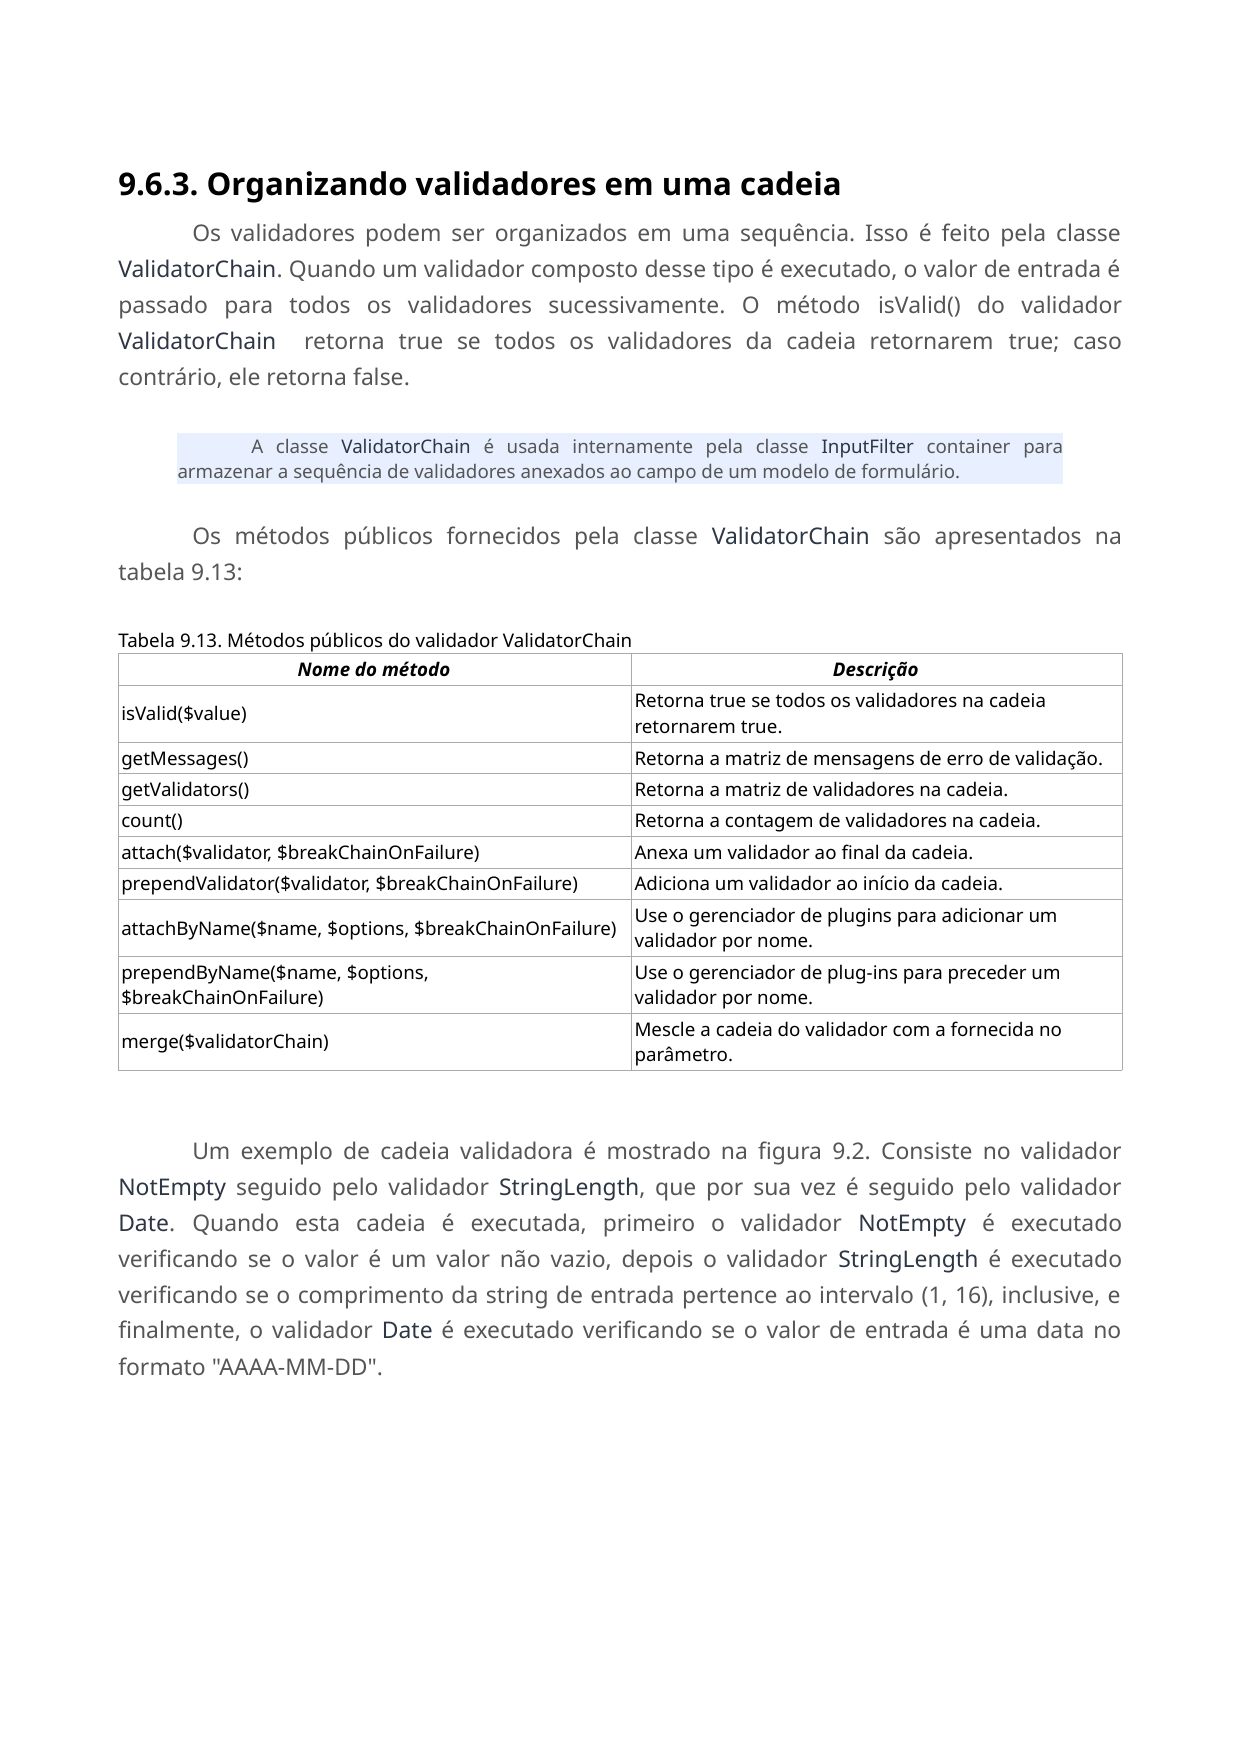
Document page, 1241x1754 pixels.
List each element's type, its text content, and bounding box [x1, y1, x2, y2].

table_cell Retorna true se todos os validadores na cadeia retornarem true. [632, 686, 1122, 742]
text Um exemplo de cadeia validadora é mostrado na figura 9.2. Consiste no validador NotEmpty seguido pelo validador StringLength, que por sua vez é seguido pelo validador Date. Quando esta cadeia é executada, primeiro o validador NotEmpty é executado verificando se o valor é um valor não vazio, depois o validador StringLength é executado verificando se o comprimento da string de entrada pertence ao intervalo (1, 16), inclusive, e finalmente, o validador Date é executado verificando se o valor de entrada é uma data no formato "AAAA-MM-DD". [118, 1135, 1122, 1382]
table_cell isValid($value) [119, 686, 631, 742]
table_header Descrição [632, 654, 1122, 685]
table_cell Anexa um validador ao final da cadeia. [632, 837, 1122, 868]
table_cell Retorna a contagem de validadores na cadeia. [632, 806, 1122, 836]
table_cell Adiciona um validador ao início da cadeia. [632, 869, 1122, 899]
text A classe ValidatorChain é usada internamente pela classe InputFilter container para armazenar a sequência de validadores anexados ao campo de um modelo de formulário. [177, 433, 1063, 484]
table_cell prependByName($name, $options, $breakChainOnFailure) [119, 957, 631, 1013]
table_cell Retorna a matriz de mensagens de erro de validação. [632, 743, 1122, 773]
table_cell attachByName($name, $options, $breakChainOnFailure) [119, 900, 631, 956]
table_cell Use o gerenciador de plugins para adicionar um validador por nome. [632, 900, 1122, 956]
text Os métodos públicos fornecidos pela classe ValidatorChain são apresentados na tabela 9.13: [118, 520, 1122, 587]
table_cell Retorna a matriz de validadores na cadeia. [632, 774, 1122, 805]
table_cell Mescle a cadeia do validador com a fornecida no parâmetro. [632, 1014, 1122, 1070]
subtitle 9.6.3. Organizando validadores em uma cadeia [118, 162, 1122, 205]
table_cell getValidators() [119, 774, 631, 805]
table_cell count() [119, 806, 631, 836]
table_cell attach($validator, $breakChainOnFailure) [119, 837, 631, 868]
table_cell getMessages() [119, 743, 631, 773]
text Os validadores podem ser organizados em uma sequência. Isso é feito pela classe ValidatorChain. Quando um validador composto desse tipo é executado, o valor de entrada é passado para todos os validadores sucessivamente. O método isValid() do validador ValidatorChain retorna true se todos os validadores da cadeia retornarem true; caso contrário, ele retorna false. [118, 217, 1122, 392]
table_header Nome do método [119, 654, 631, 685]
table_cell merge($validatorChain) [119, 1014, 631, 1070]
table_cell Use o gerenciador de plug-ins para preceder um validador por nome. [632, 957, 1122, 1013]
text Tabela 9.13. Métodos públicos do validador ValidatorChain [118, 628, 1122, 653]
table_cell prependValidator($validator, $breakChainOnFailure) [119, 869, 631, 899]
